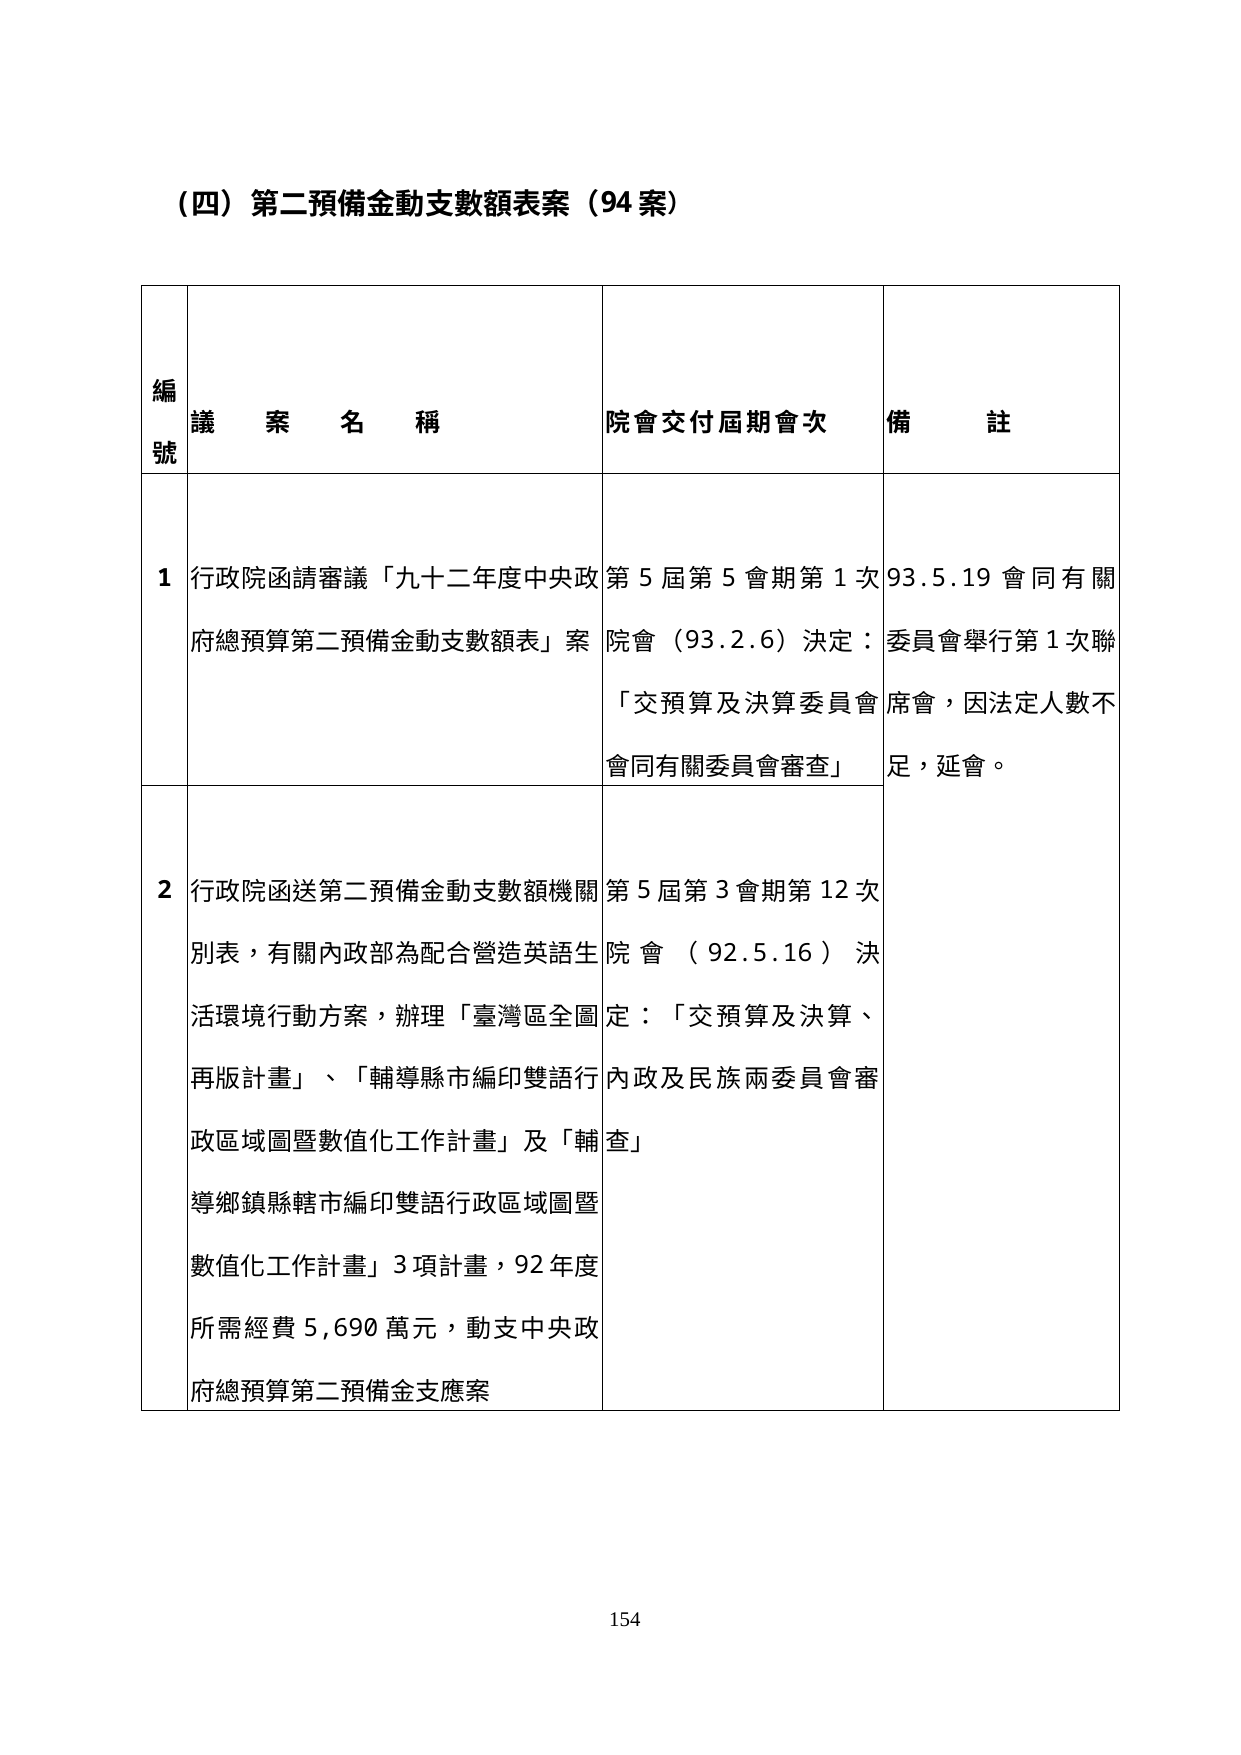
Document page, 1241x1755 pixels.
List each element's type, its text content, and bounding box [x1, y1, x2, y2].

table_header 編號 [142, 286, 187, 472]
table_cell [142, 786, 187, 1410]
table_cell 第5屆第3會期第12次院會（92.5.16）決定：「交預算及決算、內政及民族兩委員會審查」 [603, 786, 883, 1410]
table_cell [142, 474, 187, 785]
table_cell 行政院函送第二預備金動支數額機關別表，有關內政部為配合營造英語生活環境行動方案，辦理「臺灣區全圖再版計畫」、「輔導縣市編印雙語行政區域圖暨數值化工作計畫」及「輔導鄉鎮縣轄市編印雙語行政區域圖暨數值化工作計畫」3項計畫，92年度所需經費5,690萬元，動支中央政府總預算第二預備金支應案 [188, 786, 602, 1410]
table_header 備 註 [884, 286, 1119, 472]
table_header 院會交付屆期會次 [603, 286, 883, 472]
table_cell 第5屆第5會期第1次院會（93.2.6）決定：「交預算及決算委員會會同有關委員會審查」 [603, 474, 883, 785]
table_header 議 案 名 稱 [188, 286, 602, 472]
text (四）第二預備金動支數額表案（94案） [142, 160, 1107, 222]
table_cell 行政院函請審議「九十二年度中央政府總預算第二預備金動支數額表」案 [188, 474, 602, 785]
table_cell 93.5.19會同有關委員會舉行第1次聯席會，因法定人數不足，延會。 [884, 474, 1119, 1410]
